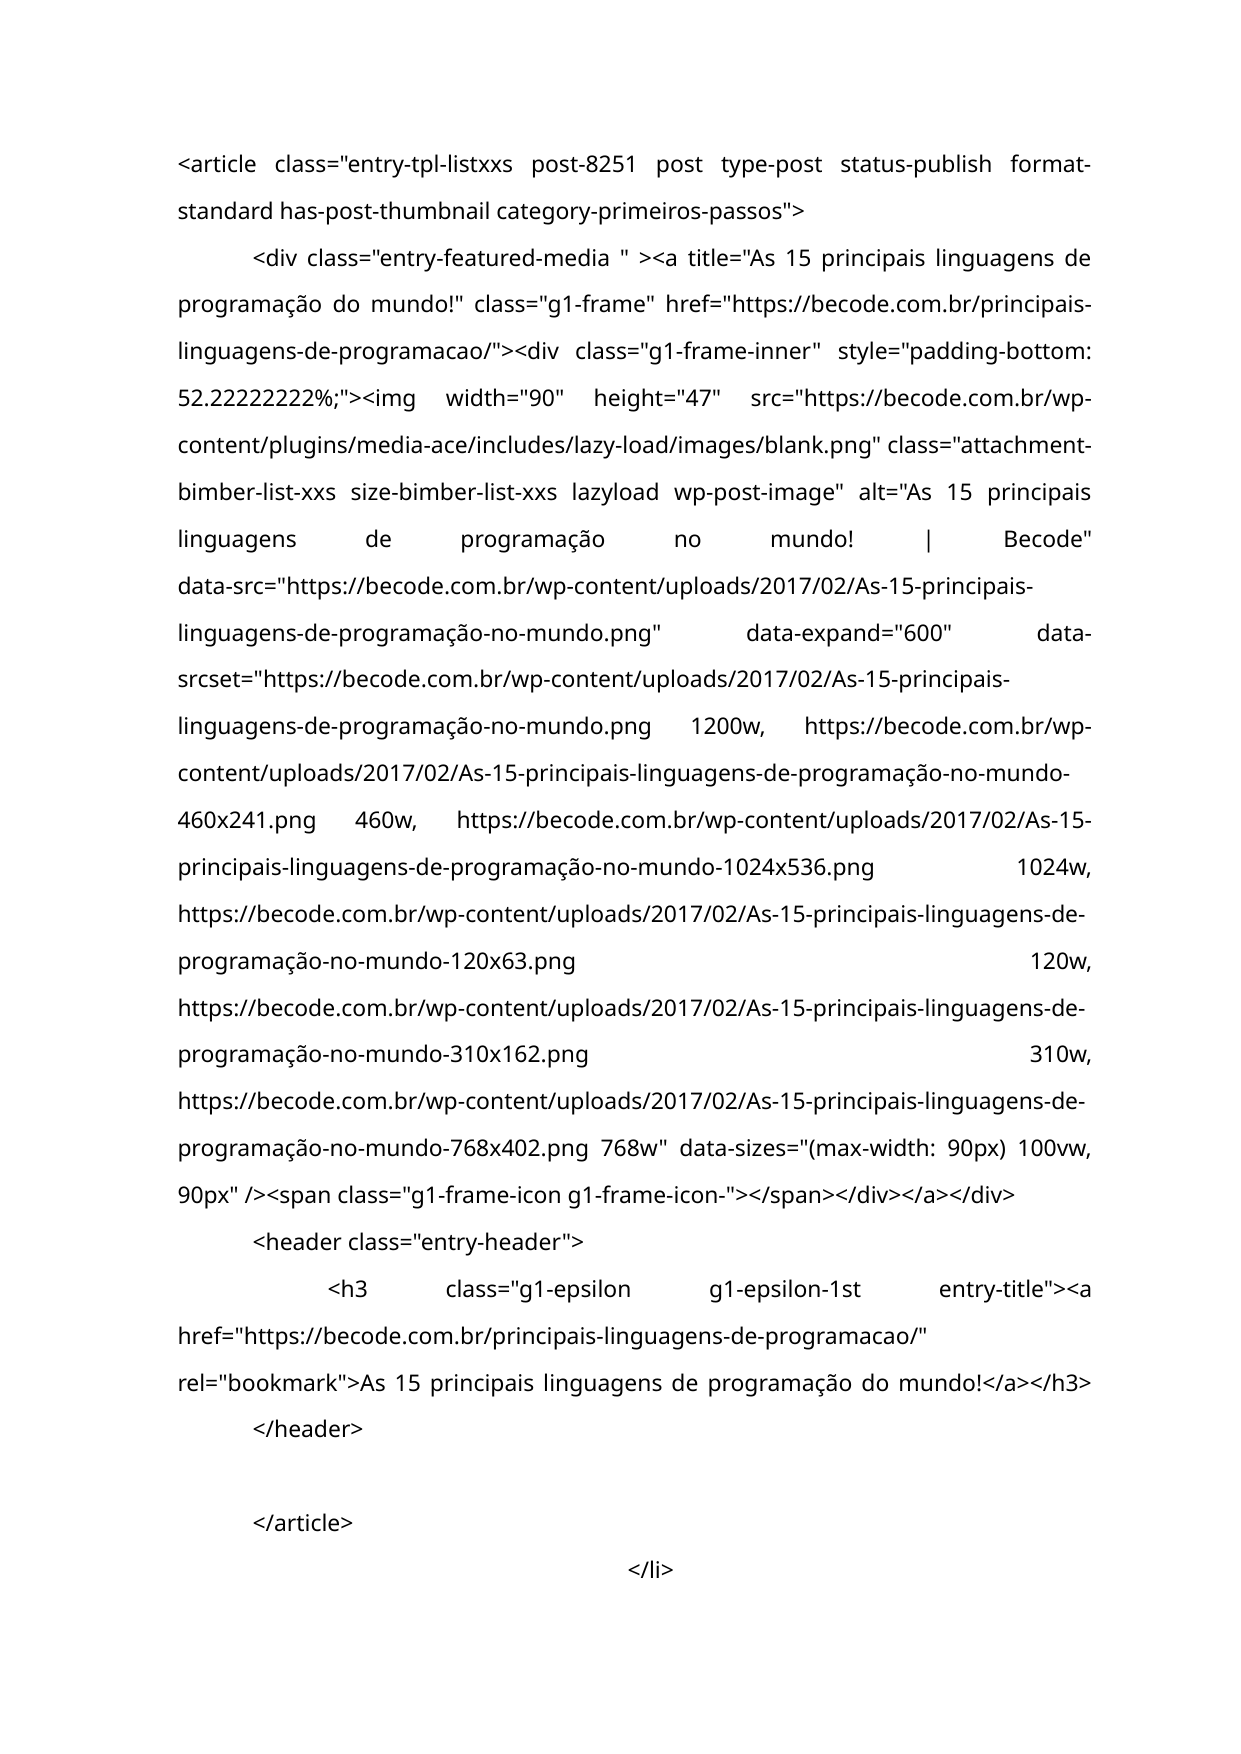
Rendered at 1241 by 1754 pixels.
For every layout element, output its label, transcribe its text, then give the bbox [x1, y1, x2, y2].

text <h3 class="g1-epsilon g1-epsilon-1st entry-title"><a href="https://becode.com.br/principais-linguagens-de-programacao/" rel="bookmark">As 15 principais linguagens de programação do mundo!</a></h3> </header> [177, 1273, 1092, 1444]
text </li> [177, 1554, 1092, 1585]
text <div class="entry-featured-media " ><a title="As 15 principais linguagens de programação do mundo!" class="g1-frame" href="https://becode.com.br/principais-linguagens-de-programacao/"><div class="g1-frame-inner" style="padding-bottom: 52.22222222%;"><img width="90" height="47" src="https://becode.com.br/wp-content/plugins/media-ace/includes/lazy-load/images/blank.png" class="attachment-bimber-list-xxs size-bimber-list-xxs lazyload wp-post-image" alt="As 15 principais linguagens de programação no mundo! | Becode" data-src="https://becode.com.br/wp-content/uploads/2017/02/As-15-principais-linguagens-de-programação-no-mundo.png" data-expand="600" data-srcset="https://becode.com.br/wp-content/uploads/2017/02/As-15-principais-linguagens-de-programação-no-mundo.png 1200w, https://becode.com.br/wp-content/uploads/2017/02/As-15-principais-linguagens-de-programação-no-mundo-460x241.png 460w, https://becode.com.br/wp-content/uploads/2017/02/As-15-principais-linguagens-de-programação-no-mundo-1024x536.png 1024w, https://becode.com.br/wp-content/uploads/2017/02/As-15-principais-linguagens-de-programação-no-mundo-120x63.png 120w, https://becode.com.br/wp-content/uploads/2017/02/As-15-principais-linguagens-de-programação-no-mundo-310x162.png 310w, https://becode.com.br/wp-content/uploads/2017/02/As-15-principais-linguagens-de-programação-no-mundo-768x402.png 768w" data-sizes="(max-width: 90px) 100vw, 90px" /><span class="g1-frame-icon g1-frame-icon-"></span></div></a></div> [177, 241, 1092, 1210]
text </article> [177, 1507, 1092, 1538]
text <article class="entry-tpl-listxxs post-8251 post type-post status-publish format-standard has-post-thumbnail category-primeiros-passos"> [177, 148, 1092, 226]
text <header class="entry-header"> [177, 1226, 1092, 1257]
